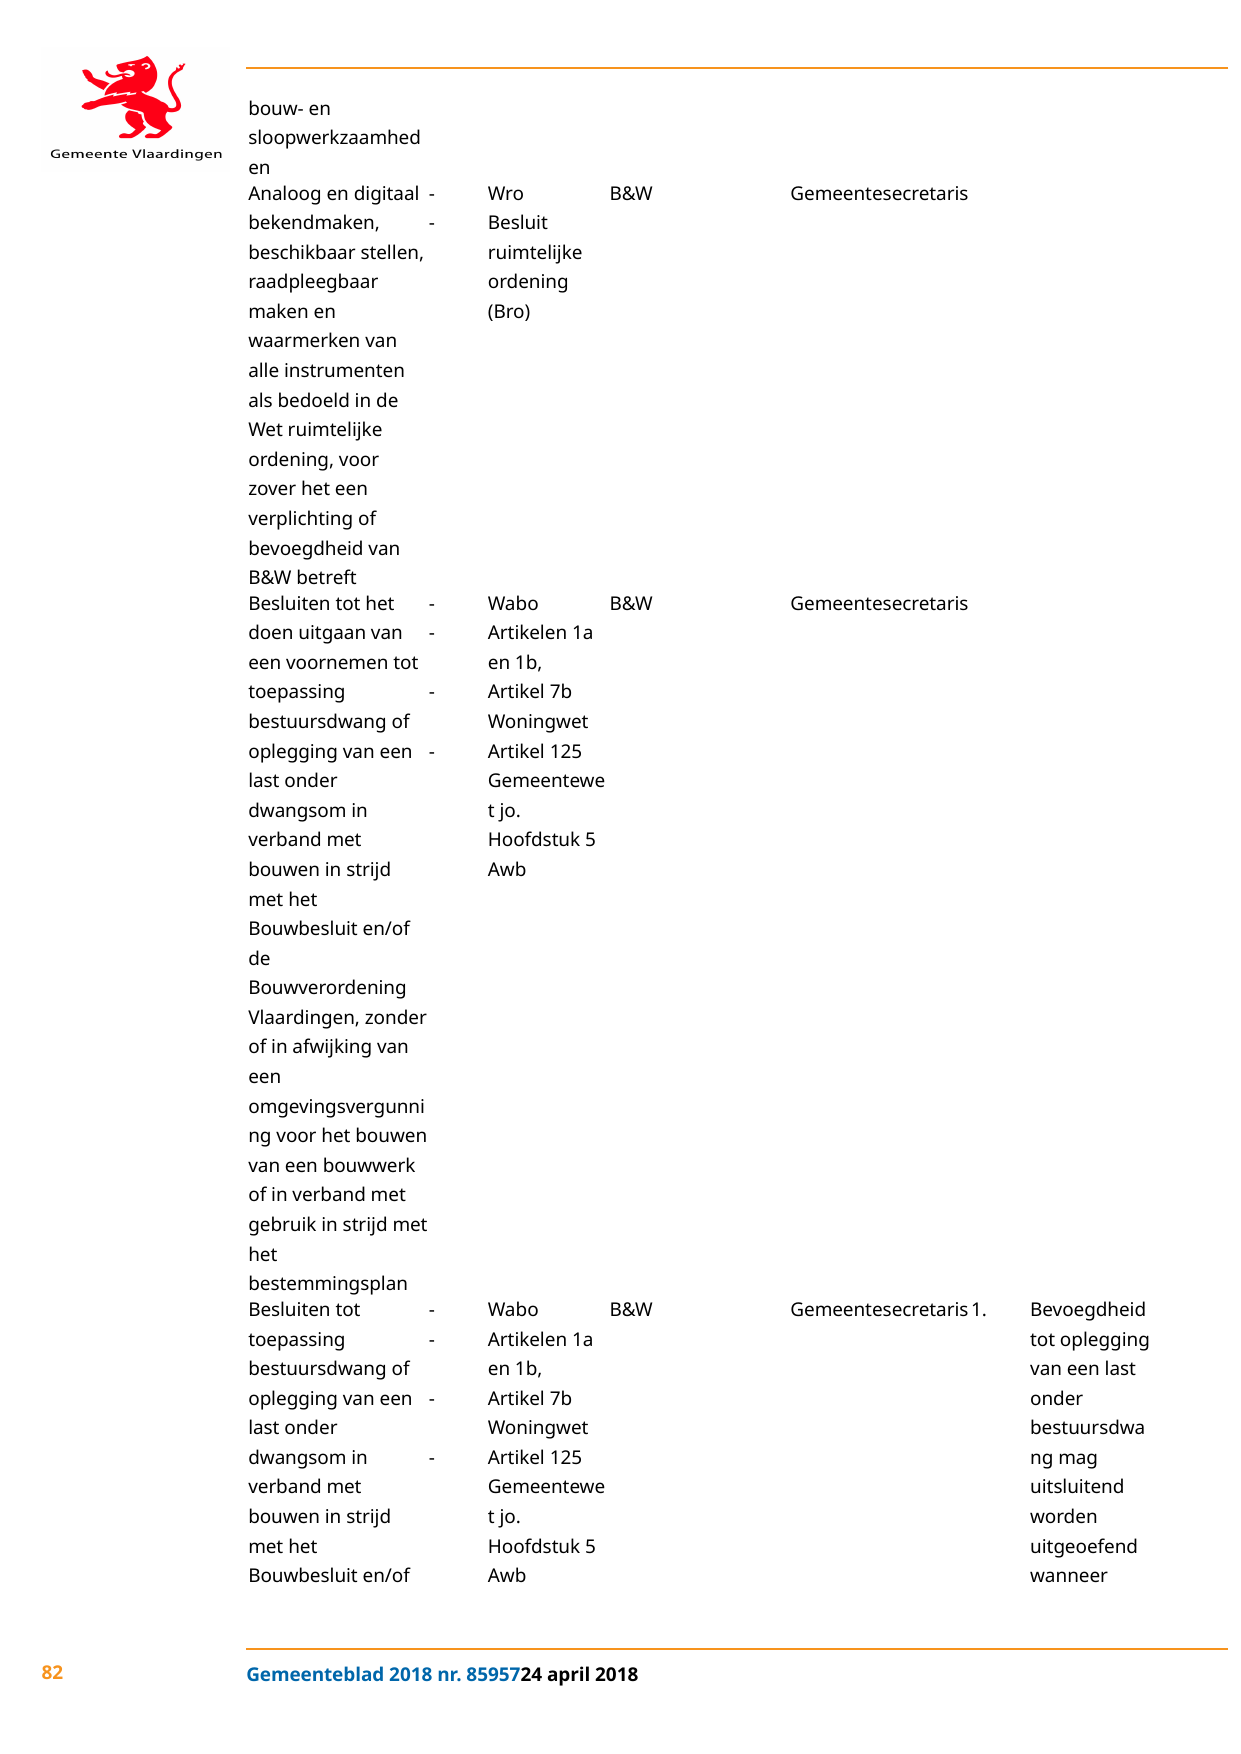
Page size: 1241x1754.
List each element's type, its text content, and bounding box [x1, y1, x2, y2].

table_cell [971, 590, 1152, 1296]
table_cell [971, 180, 1152, 590]
table_cell [971, 95, 1152, 180]
table_cell Gemeentesecretaris [790, 180, 971, 590]
table_cell Gemeentesecretaris [790, 590, 971, 1296]
picture [41, 47, 231, 172]
table_cell Gemeentesecretaris [790, 1296, 971, 1588]
table_cell Besluiten tot toepassing bestuursdwang of oplegging van een last onder dwangsom in verband met bouwen in strijd met het Bouwbesluit en/of [248, 1296, 429, 1588]
table_cell Wro Besluit ruimtelijke ordening (Bro) [429, 180, 609, 590]
table_cell B&W [609, 590, 790, 1296]
table_cell [790, 95, 971, 180]
table_cell Wabo Artikelen 1a en 1b, Artikel 7b Woningwet Artikel 125 Gemeentewet jo. Hoofdstuk 5 Awb [429, 590, 609, 1296]
table_cell [609, 95, 790, 180]
table_cell Analoog en digitaal bekendmaken, beschikbaar stellen, raadpleegbaar maken en waarmerken van alle instrumenten als bedoeld in de Wet ruimtelijke ordening, voor zover het een verplichting of bevoegdheid van B&W betreft [248, 180, 429, 590]
table_cell Wabo Artikelen 1a en 1b, Artikel 7b Woningwet Artikel 125 Gemeentewet jo. Hoofdstuk 5 Awb [429, 1296, 609, 1588]
table_cell Bevoegdheid tot oplegging van een last onder bestuursdwang mag uitsluitend worden uitgeoefend wanneer [971, 1296, 1152, 1588]
table_cell B&W [609, 180, 790, 590]
table_cell [429, 95, 609, 180]
table_cell B&W [609, 1296, 790, 1588]
table_cell Besluiten tot het doen uitgaan van een voornemen tot toepassing bestuursdwang of oplegging van een last onder dwangsom in verband met bouwen in strijd met het Bouwbesluit en/of de Bouwverordening Vlaardingen, zonder of in afwijking van een omgevingsvergunning voor het bouwen van een bouwwerk of in verband met gebruik in strijd met het bestemmingsplan [248, 590, 429, 1296]
table_cell bouw- en sloopwerkzaamheden [248, 95, 429, 180]
